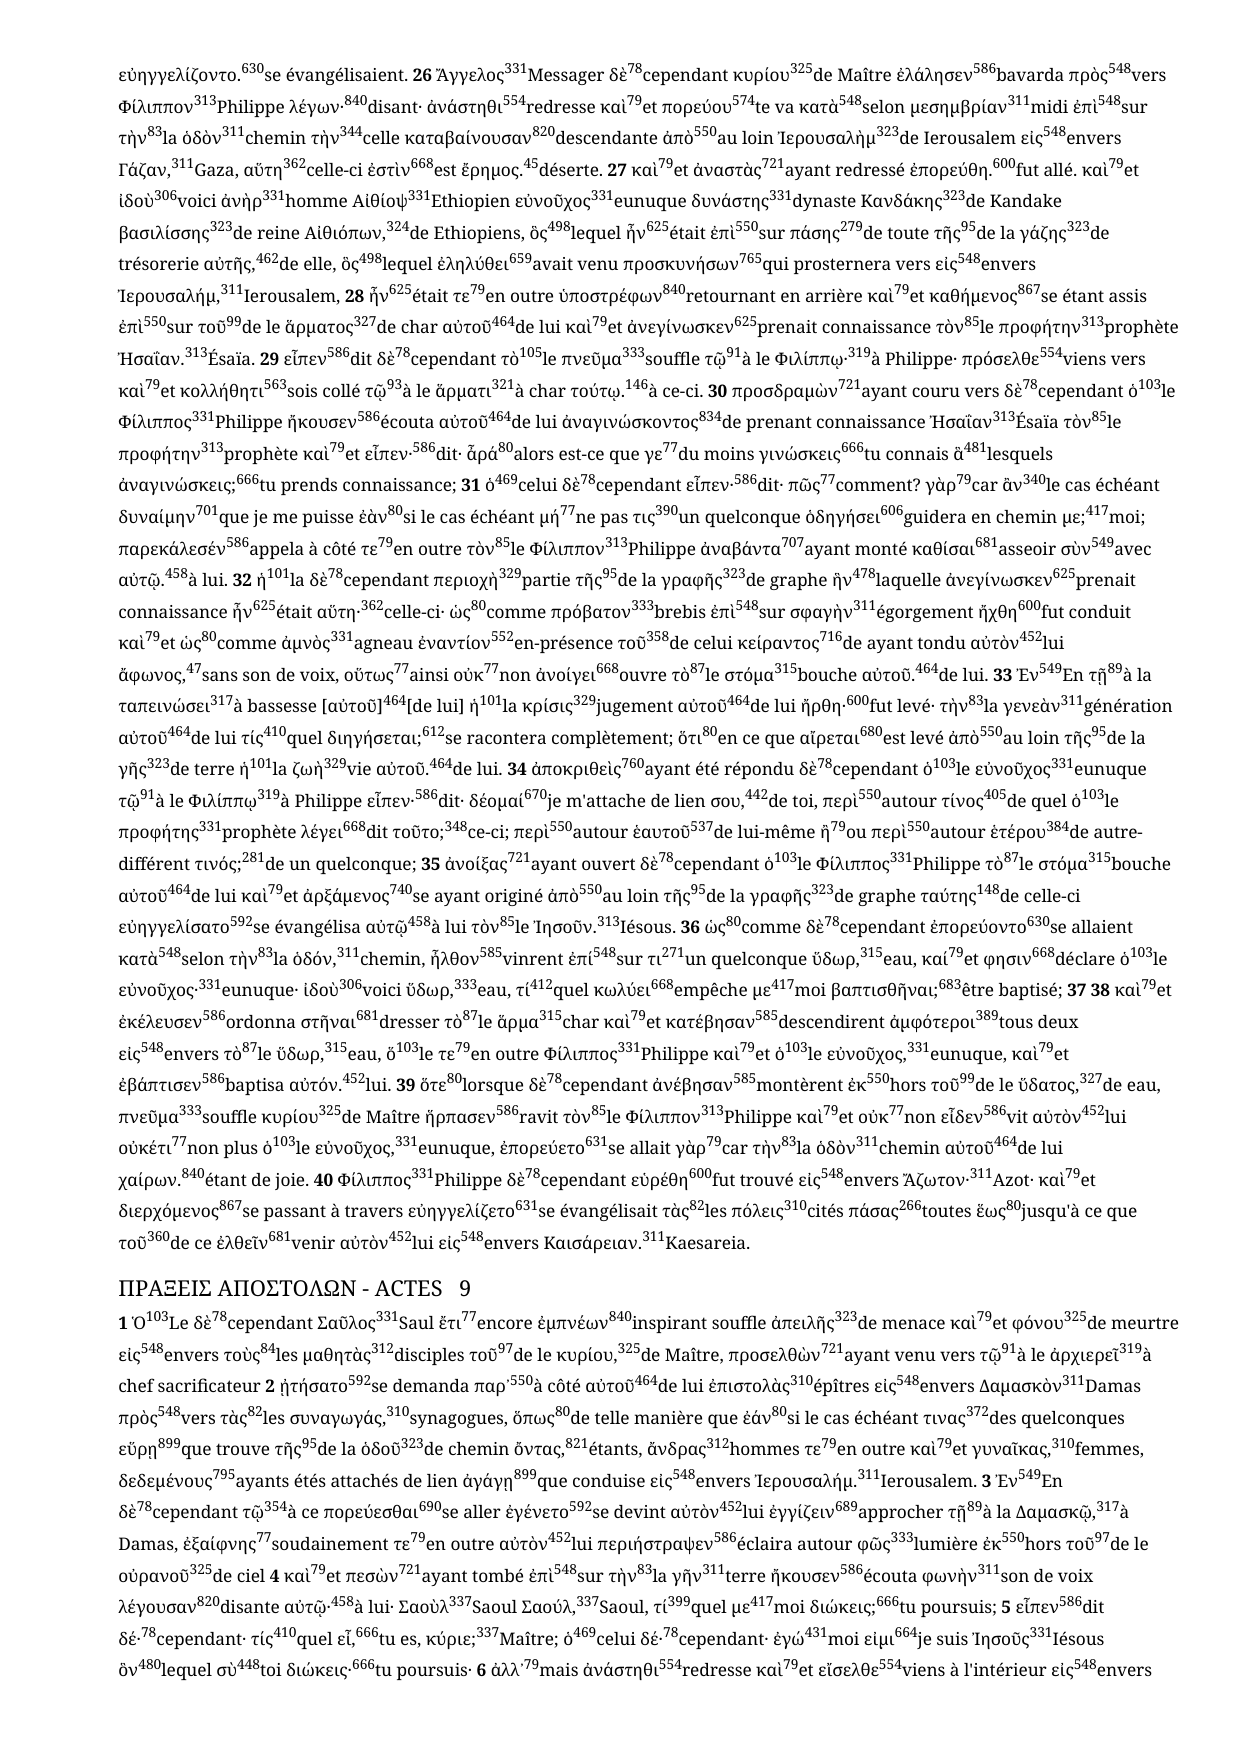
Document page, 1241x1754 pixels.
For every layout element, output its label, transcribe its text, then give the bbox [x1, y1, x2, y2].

text ΠΡΑΞΕΙΣ ΑΠΟΣΤΟΛΩΝ - ACTES 9 [118, 1273, 1181, 1303]
text 1 Σαῦλος331Saul δὲ78cependant ἦν625était συνευδοκῶν840estimant en bien avec τῇ89à la ἀναιρέσει317à saisie de bas en haut αὐτοῦ.464de lui. Ἐγένετο592Se devint δὲ78cependant ἐν549en ἐκείνῃ142à celle-là τῇ89à la ἡμέρᾳ317à journée διωγμὸς331poursuite μέγας22grand ἐπὶ548sur τὴν83la ἐκκλησίαν311église τὴν478celle ἐν549en Ἱεροσολύμοις,320à Ierosolymas, πάντες389tous δὲ78cependant διεσπάρησαν599furent disséminé κατὰ548selon τὰς82les χώρας310régions τῆς95de la Ἰουδαίας323de Ioudaia καὶ79et Σαμαρείας323de Samareia πλὴν552toutefois τῶν96de les ἀποστόλων.324de envoyés. 2 συνεκόμισαν585portèrent soin ensemble δὲ78cependant τὸν85le Στέφανον313Stephanos ἄνδρες330hommes εὐλαβεῖς21précautionneux καὶ79et ἐποίησαν585firent κοπετὸν313bruit de lamentation μέγαν4grand ἐπ᾽549sur αὐτῷ.458à lui. 3 Σαῦλος331Saul δὲ78cependant ἐλυμαίνετο631se infestait τὴν83la ἐκκλησίαν311église κατὰ548selon τοὺς84les οἴκους312maisons εἰσπορευόμενος,867se allant à l'intérieur, σύρων840traînant τε79en outre ἄνδρας312hommes καὶ79et γυναῖκας310femmes παρεδίδου625livrait εἰς548envers φυλακήν.311gardiennage. 4 Οἱ363Ceux μὲν79certes οὖν79donc διασπαρέντες759ayants étés disséminés διῆλθον585passèrent à travers εὐαγγελιζόμενοι866se évangélisants τὸν85le λόγον.313discours. 5 Φίλιππος331Philippe δὲ78cependant κατελθὼν721ayant venu de haut en bas εἰς548envers [τὴν]83[la] πόλιν311cité τῆς95de la Σαμαρείας323de Samareia ἐκήρυσσεν625annonçait αὐτοῖς457à eux τὸν85le Χριστόν.313Christ. 6 προσεῖχον624attenaient δὲ78cependant οἱ102les ὄχλοι330foules τοῖς353à ces λεγομένοις881à étants dits ὑπὸ550sous τοῦ97de le Φιλίππου325de Philippe ὁμοθυμαδὸν77en même fureur ἐν549en τῷ354à ce ἀκούειν689écouter αὐτοὺς451eux καὶ79et βλέπειν689regarder τὰ86les σημεῖα314signes ἃ481lesquels ἐποίει.625faisait. 7 πολλοὶ389nombreux γὰρ79car τῶν357de ceux ἐχόντων833de ayants πνεύματα314souffles ἀκάθαρτα5impurs βοῶντα823beuglants φωνῇ317à son de voix μεγάλῃ8à grande ἐξήρχοντο,630se sortaient, πολλοὶ389nombreux δὲ78cependant παραλελυμένοι812ayants étés paralysés καὶ79et χωλοὶ70boiteux ἐθεραπεύθησαν·599furent soigné· 8 ἐγένετο592se devint δὲ78cependant πολλὴ285nombreuse χαρὰ329joie ἐν549en τῇ89à la πόλει317à cité ἐκείνῃ.142à celle-là. 9 Ἀνὴρ331Homme δέ78cependant τις287un quelconque ὀνόματι321à nom Σίμων331Simon προϋπῆρχεν625subsistait auparavant ἐν549en τῇ89à la πόλει317à cité μαγεύων840faisant de la magie καὶ79et ἐξιστάνων840extasiant τὸ87le ἔθνος315ethnie τῆς95de la Σαμαρείας,323de Samareia, λέγων840disant εἶναί689être τινα373un quelconque ἑαυτὸν528lui-même μέγαν,53grand, 10 ᾧ486à lequel προσεῖχον624attenaient πάντες389tous ἀπὸ550au loin μικροῦ65de petit ἕως552jusqu'à ce que μεγάλου65de grand λέγοντες·839disants· οὗτός364celui-ci ἐστιν668est ἡ101la δύναμις329puissance τοῦ97de le θεοῦ325de Dieu ἡ362celle καλουμένη889étante appelée μεγάλη.45grande. 11 προσεῖχον624attenaient δὲ78cependant αὐτῷ458à lui διὰ548par le fait de τὸ348ce ἱκανῷ10à assez-important χρόνῳ319à temps ταῖς88à les μαγείαις316à magies ἐξεστακέναι686avoir extasié αὐτούς.451eux. 12 ὅτε80lorsque δὲ78cependant ἐπίστευσαν585crurent τῷ91à le Φιλίππῳ319à Philippe εὐαγγελιζομένῳ855à se évangélisant περὶ550autour τῆς95de la βασιλείας323de royauté τοῦ97de le θεοῦ325de Dieu καὶ79et τοῦ99de le ὀνόματος327de nom Ἰησοῦ325de Iésous Χριστοῦ,325de Christ, ἐβαπτίζοντο635étaient baptisé ἄνδρες330hommes τε79en outre καὶ79et γυναῖκες.328femmes. 13 ὁ103le δὲ78cependant Σίμων331Simon καὶ77aussi αὐτὸς542lui-même ἐπίστευσεν586crut καὶ79et βαπτισθεὶς760ayant été baptisé ἦν625était προσκαρτερῶν840endurant auprès τῷ91à le Φιλίππῳ,319à Philippe, θεωρῶν840observant τε79en outre σημεῖα314signes καὶ79et δυνάμεις310puissances μεγάλας1grandes γινομένας846se devenantes ἐξίστατο.631se extasiait. 14 Ἀκούσαντες720Ayants écoutés δὲ78cependant οἱ102les ἐν549en Ἱεροσολύμοις320à Ierosolymas ἀπόστολοι330envoyés ὅτι80en ce que δέδεκται648s'a accepté ἡ101la Σαμάρεια329Samareia τὸν85le λόγον313discours τοῦ97de le θεοῦ,325de Dieu, ἀπέστειλαν585envoyèrent πρὸς548vers αὐτοὺς451eux Πέτρον313Pierre καὶ79et Ἰωάννην,313Ioannes, 15 οἵτινες497lesquels des quelconques καταβάντες720ayants descendus προσηύξαντο591se prièrent περὶ550autour αὐτῶν463de eux ὅπως80de telle manière que λάβωσιν898que prennent πνεῦμα315souffle ἅγιον·6saint· 16 οὐδέπω77non cependant encore γὰρ79car ἦν625était ἐπ᾽549sur οὐδενὶ378à aucun αὐτῶν463de eux ἐπιπεπτωκός,785ayant tombé dessus, μόνον77seulement δὲ78cependant βεβαπτισμένοι812ayants étés baptisés ὑπῆρχον624subsistaient εἰς548envers τὸ87le ὄνομα315nom τοῦ97de le κυρίου325de Maître Ἰησοῦ.325de Iésous. 17 τότε77alors ἐπετίθεσαν624surposaient τὰς242les χεῖρας310mains ἐπ᾽548sur αὐτοὺς451eux καὶ79et ἐλάμβανον624prenaient πνεῦμα315souffle ἅγιον.6saint. 18 Ἰδὼν721Ayant vu δὲ78cependant ὁ103le Σίμων331Simon ὅτι80en ce que διὰ550par τῆς95de la ἐπιθέσεως323de surposition τῶν94de les χειρῶν322de mains τῶν96de les ἀποστόλων324de envoyés δίδοται680est donné τὸ105le πνεῦμα,333souffle, προσήνεγκεν586apporta αὐτοῖς457à eux χρήματα314choses de besoins 19 λέγων·840disant· δότε553donnez κἀμοὶ420à et moi τὴν83la ἐξουσίαν311autorité ταύτην136celle-ci ἵνα80afin que ᾧ486à lequel ἐὰν340si le cas échéant ἐπιθῶ895que je surpose τὰς242les χεῖρας310mains λαμβάνῃ921que prenne πνεῦμα315souffle ἅγιον.6saint. 20 Πέτρος331Pierre δὲ78cependant εἶπεν586dit πρὸς548vers αὐτόν·452lui· τὸ105le ἀργύριόν333objet d'argent σου442de toi σὺν549avec σοὶ439à toi εἴη700que soit εἰς548envers ἀπώλειαν311perte complète ὅτι80en ce que τὴν83la δωρεὰν311gratification τοῦ97de le θεοῦ325de Dieu ἐνόμισας584tu fis loi διὰ550par χρημάτων326de choses de besoins κτᾶσθαι·690se acquérir· 21 οὐκ77non ἔστιν668est σοι439à toi μερὶς329portion οὐδὲ79non cependant κλῆρος331lot ἐν549en τῷ91à le λόγῳ319à discours τούτῳ,144à celui-ci, ἡ101la γὰρ79car καρδία329coeur σου442de toi οὐκ77non ἔστιν668est εὐθεῖα45directe ἔναντι552en-face τοῦ97de le θεοῦ.325de Dieu. 22 μετανόησον554transintellige οὖν79donc ἀπὸ550au loin τῆς95de la κακίας323de malice σου442de toi ταύτης356de celle-ci καὶ79et δεήθητι563sois attaché de lien τοῦ97de le κυρίου,325de Maître, εἰ340si ἄρα77par conséquent ἀφεθήσεταί619sera abandonné σοι439à toi ἡ101la ἐπίνοια329sur-intelligence τῆς95de la καρδίας323de coeur σου,442de toi, 23 εἰς548envers γὰρ79car χολὴν311bile πικρίας323de amertume καὶ79et σύνδεσμον313lien commun ἀδικίας323de injustice ὁρῶ664je vois σε437toi ὄντα.822étant. 24 ἀποκριθεὶς760ayant été répondu δὲ78cependant ὁ103le Σίμων331Simon εἶπεν·586dit· δεήθητε562soyez attachés de lien ὑμεῖς447vous ὑπὲρ550au-dessus ἐμοῦ424de moi πρὸς548vers τὸν85le κύριον313Maître ὅπως80de telle manière que μηδὲν392pas un ἐπέλθῃ899que vienne sur ἐπ᾽548sur ἐμὲ417moi ὧν493de lesquels εἰρήκατε.639vous avez dit. 25 Οἱ468Ceux μὲν340certes οὖν79donc διαμαρτυράμενοι739se ayants passés témoignage καὶ79et λαλήσαντες720ayants bavardés τὸν85le λόγον313discours τοῦ97de le κυρίου325de Maître ὑπέστρεφον624retournaient en arrière εἰς548envers Ἱεροσόλυμα,314Ierosolymas, πολλάς266nombreuses τε79en outre κώμας310villages τῶν96de les Σαμαριτῶν324de Samaritains εὐηγγελίζοντο.630se évangélisaient. 26 Ἄγγελος331Messager δὲ78cependant κυρίου325de Maître ἐλάλησεν586bavarda πρὸς548vers Φίλιππον313Philippe λέγων·840disant· ἀνάστηθι554redresse καὶ79et πορεύου574te va κατὰ548selon μεσημβρίαν311midi ἐπὶ548sur τὴν83la ὁδὸν311chemin τὴν344celle καταβαίνουσαν820descendante ἀπὸ550au loin Ἰερουσαλὴμ323de Ierousalem εἰς548envers Γάζαν,311Gaza, αὕτη362celle-ci ἐστὶν668est ἔρημος.45déserte. 27 καὶ79et ἀναστὰς721ayant redressé ἐπορεύθη.600fut allé. καὶ79et ἰδοὺ306voici ἀνὴρ331homme Αἰθίοψ331Ethiopien εὐνοῦχος331eunuque δυνάστης331dynaste Κανδάκης323de Kandake βασιλίσσης323de reine Αἰθιόπων,324de Ethiopiens, ὃς498lequel ἦν625était ἐπὶ550sur πάσης279de toute τῆς95de la γάζης323de trésorerie αὐτῆς,462de elle, ὃς498lequel ἐληλύθει659avait venu προσκυνήσων765qui prosternera vers εἰς548envers Ἰερουσαλήμ,311Ierousalem, 28 ἦν625était τε79en outre ὑποστρέφων840retournant en arrière καὶ79et καθήμενος867se étant assis ἐπὶ550sur τοῦ99de le ἅρματος327de char αὐτοῦ464de lui καὶ79et ἀνεγίνωσκεν625prenait connaissance τὸν85le προφήτην313prophète Ἠσαΐαν.313Ésaïa. 29 εἶπεν586dit δὲ78cependant τὸ105le πνεῦμα333souffle τῷ91à le Φιλίππῳ·319à Philippe· πρόσελθε554viens vers καὶ79et κολλήθητι563sois collé τῷ93à le ἅρματι321à char τούτῳ.146à ce-ci. 30 προσδραμὼν721ayant couru vers δὲ78cependant ὁ103le Φίλιππος331Philippe ἤκουσεν586écouta αὐτοῦ464de lui ἀναγινώσκοντος834de prenant connaissance Ἠσαΐαν313Ésaïa τὸν85le προφήτην313prophète καὶ79et εἶπεν·586dit· ἆρά80alors est-ce que γε77du moins γινώσκεις666tu connais ἃ481lesquels ἀναγινώσκεις;666tu prends connaissance; 31 ὁ469celui δὲ78cependant εἶπεν·586dit· πῶς77comment? γὰρ79car ἂν340le cas échéant δυναίμην701que je me puisse ἐὰν80si le cas échéant μή77ne pas τις390un quelconque ὁδηγήσει606guidera en chemin με;417moi; παρεκάλεσέν586appela à côté τε79en outre τὸν85le Φίλιππον313Philippe ἀναβάντα707ayant monté καθίσαι681asseoir σὺν549avec αὐτῷ.458à lui. 32 ἡ101la δὲ78cependant περιοχὴ329partie τῆς95de la γραφῆς323de graphe ἣν478laquelle ἀνεγίνωσκεν625prenait connaissance ἦν625était αὕτη·362celle-ci· ὡς80comme πρόβατον333brebis ἐπὶ548sur σφαγὴν311égorgement ἤχθη600fut conduit καὶ79et ὡς80comme ἀμνὸς331agneau ἐναντίον552en-présence τοῦ358de celui κείραντος716de ayant tondu αὐτὸν452lui ἄφωνος,47sans son de voix, οὕτως77ainsi οὐκ77non ἀνοίγει668ouvre τὸ87le στόμα315bouche αὐτοῦ.464de lui. 33 Ἐν549En τῇ89à la ταπεινώσει317à bassesse [αὐτοῦ]464[de lui] ἡ101la κρίσις329jugement αὐτοῦ464de lui ἤρθη·600fut levé· τὴν83la γενεὰν311génération αὐτοῦ464de lui τίς410quel διηγήσεται;612se racontera complètement; ὅτι80en ce que αἴρεται680est levé ἀπὸ550au loin τῆς95de la γῆς323de terre ἡ101la ζωὴ329vie αὐτοῦ.464de lui. 34 ἀποκριθεὶς760ayant été répondu δὲ78cependant ὁ103le εὐνοῦχος331eunuque τῷ91à le Φιλίππῳ319à Philippe εἶπεν·586dit· δέομαί670je m'attache de lien σου,442de toi, περὶ550autour τίνος405de quel ὁ103le προφήτης331prophète λέγει668dit τοῦτο;348ce-ci; περὶ550autour ἑαυτοῦ537de lui-même ἢ79ou περὶ550autour ἑτέρου384de autre-différent τινός;281de un quelconque; 35 ἀνοίξας721ayant ouvert δὲ78cependant ὁ103le Φίλιππος331Philippe τὸ87le στόμα315bouche αὐτοῦ464de lui καὶ79et ἀρξάμενος740se ayant originé ἀπὸ550au loin τῆς95de la γραφῆς323de graphe ταύτης148de celle-ci εὐηγγελίσατο592se évangélisa αὐτῷ458à lui τὸν85le Ἰησοῦν.313Iésous. 36 ὡς80comme δὲ78cependant ἐπορεύοντο630se allaient κατὰ548selon τὴν83la ὁδόν,311chemin, ἦλθον585vinrent ἐπί548sur τι271un quelconque ὕδωρ,315eau, καί79et φησιν668déclare ὁ103le εὐνοῦχος·331eunuque· ἰδοὺ306voici ὕδωρ,333eau, τί412quel κωλύει668empêche με417moi βαπτισθῆναι;683être baptisé; 37 38 καὶ79et ἐκέλευσεν586ordonna στῆναι681dresser τὸ87le ἅρμα315char καὶ79et κατέβησαν585descendirent ἀμφότεροι389tous deux εἰς548envers τὸ87le ὕδωρ,315eau, ὅ103le τε79en outre Φίλιππος331Philippe καὶ79et ὁ103le εὐνοῦχος,331eunuque, καὶ79et ἐβάπτισεν586baptisa αὐτόν.452lui. 39 ὅτε80lorsque δὲ78cependant ἀνέβησαν585montèrent ἐκ550hors τοῦ99de le ὕδατος,327de eau, πνεῦμα333souffle κυρίου325de Maître ἥρπασεν586ravit τὸν85le Φίλιππον313Philippe καὶ79et οὐκ77non εἶδεν586vit αὐτὸν452lui οὐκέτι77non plus ὁ103le εὐνοῦχος,331eunuque, ἐπορεύετο631se allait γὰρ79car τὴν83la ὁδὸν311chemin αὐτοῦ464de lui χαίρων.840étant de joie. 40 Φίλιππος331Philippe δὲ78cependant εὑρέθη600fut trouvé εἰς548envers Ἄζωτον·311Azot· καὶ79et διερχόμενος867se passant à travers εὐηγγελίζετο631se évangélisait τὰς82les πόλεις310cités πάσας266toutes ἕως80jusqu'à ce que τοῦ360de ce ἐλθεῖν681venir αὐτὸν452lui εἰς548envers Καισάρειαν.311Kaesareia. [118, 59, 1181, 1254]
text 1 Ὁ103Le δὲ78cependant Σαῦλος331Saul ἔτι77encore ἐμπνέων840inspirant souffle ἀπειλῆς323de menace καὶ79et φόνου325de meurtre εἰς548envers τοὺς84les μαθητὰς312disciples τοῦ97de le κυρίου,325de Maître, προσελθὼν721ayant venu vers τῷ91à le ἀρχιερεῖ319à chef sacrificateur 2 ᾐτήσατο592se demanda παρ᾽550à côté αὐτοῦ464de lui ἐπιστολὰς310épîtres εἰς548envers Δαμασκὸν311Damas πρὸς548vers τὰς82les συναγωγάς,310synagogues, ὅπως80de telle manière que ἐάν80si le cas échéant τινας372des quelconques εὕρῃ899que trouve τῆς95de la ὁδοῦ323de chemin ὄντας,821étants, ἄνδρας312hommes τε79en outre καὶ79et γυναῖκας,310femmes, δεδεμένους795ayants étés attachés de lien ἀγάγῃ899que conduise εἰς548envers Ἰερουσαλήμ.311Ierousalem. 3 Ἐν549En δὲ78cependant τῷ354à ce πορεύεσθαι690se aller ἐγένετο592se devint αὐτὸν452lui ἐγγίζειν689approcher τῇ89à la Δαμασκῷ,317à Damas, ἐξαίφνης77soudainement τε79en outre αὐτὸν452lui περιήστραψεν586éclaira autour φῶς333lumière ἐκ550hors τοῦ97de le οὐρανοῦ325de ciel 4 καὶ79et πεσὼν721ayant tombé ἐπὶ548sur τὴν83la γῆν311terre ἤκουσεν586écouta φωνὴν311son de voix λέγουσαν820disante αὐτῷ·458à lui· Σαοὺλ337Saoul Σαούλ,337Saoul, τί399quel με417moi διώκεις;666tu poursuis; 5 εἶπεν586dit δέ·78cependant· τίς410quel εἶ,666tu es, κύριε;337Maître; ὁ469celui δέ·78cependant· ἐγώ431moi εἰμι664je suis Ἰησοῦς331Iésous ὃν480lequel σὺ448toi διώκεις·666tu poursuis· 6 ἀλλ᾽79mais ἀνάστηθι554redresse καὶ79et εἴσελθε554viens à l'intérieur εἰς548envers τὴν83la πόλιν311cité καὶ79et λαληθήσεταί619sera bavardé σοι439à toi ὅ482lequel τί375un quelconque σε437toi δεῖ668attache de lien ποιεῖν.689faire. 7 οἱ102les δὲ78cependant ἄνδρες330hommes οἱ497ceux συνοδεύοντες839cheminants avec αὐτῷ458à lui εἱστήκεισαν658avaient dressé ἐνεοί,70muets, ἀκούοντες839écoutants μὲν79certes τῆς95de la φωνῆς323de son de voix μηδένα373pas un δὲ78cependant θεωροῦντες.839observants. 8 ἠγέρθη600fut éveillé δὲ78cependant Σαῦλος331Saul ἀπὸ550au loin τῆς95de la γῆς,323de terre, ἀνεῳγμένων806de ayants étés ouverts δὲ78cependant τῶν96de les ὀφθαλμῶν324de yeux αὐτοῦ464de lui οὐδὲν375aucun ἔβλεπεν·625regardait· χειραγωγοῦντες839menants en main δὲ78cependant αὐτὸν452lui εἰσήγαγον585conduisirent à l'intérieur εἰς548envers Δαμασκόν.311Damas. 9 καὶ79et ἦν625était ἡμέρας310journées τρεῖς176trois μὴ77ne pas βλέπων840regardant καὶ79et οὐκ77non ἔφαγεν586mangea οὐδὲ79non cependant ἔπιεν.586but. 10 Ἦν625Était δέ78cependant τις287un quelconque μαθητὴς331disciple ἐν549en Δαμασκῷ317à Damas ὀνόματι321à nom Ἁνανίας,331Ananias, καὶ79et εἶπεν586dit πρὸς548vers αὐτὸν452lui ἐν549en ὁράματι321à vision ὁ103le κύριος·331Maître· Ἁνανία.337Ananias. ὁ469celui δὲ78cependant εἶπεν·586dit· ἰδοὺ306voici ἐγώ,431moi, κύριε.337Maître. 11 ὁ103le δὲ78cependant κύριος331Maître πρὸς548vers αὐτόν·452lui· ἀναστὰς721ayant redressé πορεύθητι563sois allé ἐπὶ548sur τὴν83la ῥύμην311rue τὴν344celle καλουμένην873étante appelée Εὐθεῖαν30Directe καὶ79et ζήτησον554cherche ἐν549en οἰκίᾳ317à maison d'habitation Ἰούδα325de Iouda Σαῦλον313Saul ὀνόματι321à nom Ταρσέα·313De Tarse· ἰδοὺ306voici γὰρ79car προσεύχεται674se prie 12 καὶ79et εἶδεν586vit ἄνδρα313homme [ἐν549[en ὁράματι]321à vision] Ἁνανίαν313Ananias ὀνόματι321à nom εἰσελθόντα707ayant venu à l'intérieur καὶ79et ἐπιθέντα707ayant surposé αὐτῷ458à lui [τὰς]242[les] χεῖρας310mains ὅπως80de telle manière que ἀναβλέψῃ.899que regarde de bas en haut. 13 ἀπεκρίθη600fut répondu δὲ78cependant Ἁνανίας·331Ananias· κύριε,337Maître, ἤκουσα582j'écoutai ἀπὸ550au loin πολλῶν383de nombreux περὶ550autour τοῦ97de le ἀνδρὸς325de homme τούτου150de celui-ci ὅσα296autant lesquels κακὰ54malicieux τοῖς90à les ἁγίοις58à saints σου442de toi ἐποίησεν586fit ἐν549en Ἰερουσαλήμ·317à Ierousalem· 14 καὶ79et ὧδε77ici ἔχει668a ἐξουσίαν311autorité παρὰ550à côté τῶν96de les ἀρχιερέων324de chefs sacrificateurs δῆσαι681attacher de lien πάντας372tous τοὺς345ceux ἐπικαλουμένους848se surnommants τὸ87le ὄνομά315nom σου.442de toi. 15 εἶπεν586dit δὲ78cependant πρὸς548vers αὐτὸν452lui ὁ103le κύριος·331Maître· πορεύου,574te va, ὅτι80en ce que σκεῦος333ustensile ἐκλογῆς323de élection ἐστίν668est μοι420à moi οὗτος364celui-ci τοῦ360de ce βαστάσαι681mettre en charge τὸ87le ὄνομά315nom μου424de moi ἐνώπιον552en devant ἐθνῶν326de ethnies τε79en outre καὶ77aussi βασιλέων324de rois υἱῶν324de fils τε79en outre Ἰσραήλ·325de Israël· 16 ἐγὼ431moi γὰρ79car ὑποδείξω602je montrerai en dessous αὐτῷ458à lui ὅσα481autant lesquels δεῖ668attache de lien αὐτὸν452lui ὑπὲρ550au-dessus τοῦ99de le ὀνόματός327de nom μου424de moi παθεῖν.681souffrir. 17 Ἀπῆλθεν586Éloigna δὲ78cependant Ἁνανίας331Ananias καὶ79et εἰσῆλθεν586vint à l'intérieur εἰς548envers τὴν83la οἰκίαν311maison d'habitation καὶ79et ἐπιθεὶς721ayant surposé ἐπ᾽548sur αὐτὸν452lui τὰς242les χεῖρας310mains εἶπεν·586dit· Σαοὺλ337Saoul ἀδελφέ,337frère, ὁ103le κύριος331Maître ἀπέσταλκέν642a envoyé με,417moi, Ἰησοῦς331Iésous ὁ364celui ὀφθείς760ayant été vu σοι439à toi ἐν549en τῇ89à la ὁδῷ317à chemin ᾗ484à laquelle ἤρχου,629tu te venais, ὅπως80de telle manière que ἀναβλέψῃς897que tu regardes de bas en haut καὶ79et πλησθῇς909que tu sois rempli πνεύματος327de souffle ἁγίου.18de saint. 18 καὶ79et εὐθέως77directement ἀπέπεσαν585tombèrent loin αὐτοῦ464de lui ἀπὸ550au loin τῶν96de les ὀφθαλμῶν324de yeux ὡς80comme λεπίδες,328écailles, ἀνέβλεψέν586regarda de bas en haut τε79en outre καὶ79et ἀναστὰς721ayant redressé ἐβαπτίσθη600fut baptisé 19 καὶ79et λαβὼν721ayant pris τροφὴν311nourriture ἐνισχύθη.600fut fortifié intérieurement. Ἐγένετο592Se devint δὲ78cependant μετὰ550avec τῶν96de les ἐν549en Δαμασκῷ317à Damas μαθητῶν324de disciples ἡμέρας310journées τινὰς266des quelconques 20 καὶ79et εὐθέως77directement ἐν549en ταῖς88à les συναγωγαῖς316à synagogues ἐκήρυσσεν625annonçait τὸν85le Ἰησοῦν313Iésous ὅτι80en ce que οὗτός364celui-ci ἐστιν668est ὁ103le υἱὸς331fils τοῦ97de le θεοῦ.325de Dieu. 21 ἐξίσταντο630se extasiaient δὲ78cependant πάντες389tous οἱ363ceux ἀκούοντες839écoutants καὶ79et ἔλεγον·624disaient· οὐχ340non οὗτός364celui-ci ἐστιν668est ὁ364celui πορθήσας721ayant ravagé εἰς548envers Ἰερουσαλὴμ311Ierousalem τοὺς345ceux ἐπικαλουμένους848se surnommants τὸ87le ὄνομα315nom τοῦτο,140ce-ci, καὶ79et ὧδε77ici εἰς548envers τοῦτο348ce-ci ἐληλύθει659avait venu ἵνα80afin que δεδεμένους795ayants étés attachés de lien αὐτοὺς451eux ἀγάγῃ899que conduise ἐπὶ548sur τοὺς84les ἀρχιερεῖς;312chefs sacrificateurs; 22 Σαῦλος331Saul δὲ78cependant μᾶλλον77davantage ἐνεδυναμοῦτο636était fortifié dans καὶ79et συνέχυννεν625versait ensemble dans la confusion [τοὺς]84[les] Ἰουδαίους52Ioudaiens τοὺς345ceux κατοικοῦντας821établissants maison d'habitation ἐν549en Δαμασκῷ317à Damas συμβιβάζων840conciliant ὅτι80en ce que οὗτός364celui-ci ἐστιν668est ὁ103le χριστός.331Christ. 23 Ὡς80Comme δὲ78cependant ἐπληροῦντο635étaient fait plénitude ἡμέραι328journées ἱκαναί,19assez-importantes, συνεβουλεύσαντο591se délibérèrent ensemble οἱ102les Ἰουδαῖοι70Ioudaiens ἀνελεῖν681saisir de bas en haut αὐτόν·452lui· 24 ἐγνώσθη600fut connu δὲ78cependant τῷ91à le Σαύλῳ319à Saul ἡ101la ἐπιβουλὴ329complot αὐτῶν.463de eux. παρετηροῦντο630se épiaient δὲ78cependant καὶ77aussi τὰς82les πύλας310porches ἡμέρας323de journée τε79en outre καὶ79et νυκτὸς323de nuit ὅπως80de telle manière que αὐτὸν452lui ἀνέλωσιν·898que saisissent de bas en haut· 25 λαβόντες720ayants pris δὲ78cependant οἱ102les μαθηταὶ330disciples αὐτοῦ464de lui νυκτὸς323de nuit διὰ550par τοῦ99de le τείχους327de muraille καθῆκαν585firent descendre αὐτὸν452lui χαλάσαντες720ayants lâchés ἐν549en σπυρίδι.317à corbeille. 26 Παραγενόμενος740Se ayant devenu à côté δὲ78cependant εἰς548envers Ἰερουσαλὴμ311Ierousalem ἐπείραζεν625mettait en tentation κολλᾶσθαι692être collé τοῖς90à les μαθηταῖς,318à disciples, καὶ79et πάντες389tous ἐφοβοῦντο630se effrayaient αὐτὸν452lui μὴ77ne pas πιστεύοντες839croyants ὅτι80en ce que ἐστὶν668est μαθητής.331disciple. 27 Βαρναβᾶς331Bar-Nabas δὲ78cependant ἐπιλαβόμενος740se ayant emparé αὐτὸν452lui ἤγαγεν586conduisit πρὸς548vers τοὺς84les ἀποστόλους312envoyés καὶ79et διηγήσατο592se raconta complètement αὐτοῖς457à eux πῶς77comment? ἐν549en τῇ89à la ὁδῷ317à chemin εἶδεν586vit τὸν85le κύριον313Maître καὶ79et ὅτι80en ce que ἐλάλησεν586bavarda αὐτῷ458à lui καὶ79et πῶς77comment? ἐν549en Δαμασκῷ317à Damas ἐπαρρησιάσατο592se oralisa franchement ἐν549en τῷ93à le ὀνόματι321à nom τοῦ97de le Ἰησοῦ.325de Iésous. 28 καὶ79et ἦν625était μετ᾽550avec αὐτῶν463de eux εἰσπορευόμενος867se allant à l'intérieur καὶ79et ἐκπορευόμενος867se allant au dehors εἰς548envers Ἰερουσαλήμ,311Ierousalem, παρρησιαζόμενος867se oralisant franchement ἐν549en τῷ93à le ὀνόματι321à nom τοῦ97de le κυρίου,325de Maître, 29 ἐλάλει625bavardait τε79en outre καὶ79et συνεζήτει625cherchait ensemble πρὸς548vers τοὺς84les Ἑλληνιστάς,312Hellénistes, οἱ468ceux δὲ78cependant ἐπεχείρουν624mettaient la main sur ἀνελεῖν681saisir de bas en haut αὐτόν.452lui. 30 ἐπιγνόντες720ayants reconnus δὲ78cependant οἱ102les ἀδελφοὶ330frères κατήγαγον585menèrent de haut en bas αὐτὸν452lui εἰς548envers Καισάρειαν311Kaesareia καὶ79et ἐξαπέστειλαν585envoyèrent dehors αὐτὸν452lui εἰς548envers Ταρσόν.311Tarse. 31 Ἡ101La μὲν77certes οὖν79donc ἐκκλησία329église καθ᾽550contre ὅλης279de toute entière τῆς95de la Ἰουδαίας323de Ioudaia καὶ79et Γαλιλαίας323de Galilée καὶ79et Σαμαρείας323de Samareia εἶχεν625avait εἰρήνην311paix οἰκοδομουμένη889étante édifiée en maison καὶ79et πορευομένη865se allante τῷ91à le φόβῳ319à effroi τοῦ97de le κυρίου325de Maître καὶ79et τῇ89à la παρακλήσει317à appel à côté τοῦ99de le ἁγίου18de saint πνεύματος327de souffle ἐπληθύνετο.636était multiplié. 32 Ἐγένετο592Se devint δὲ78cependant Πέτρον313Pierre διερχόμενον849se passant à travers διὰ550par πάντων385de tous κατελθεῖν681venir de haut en bas καὶ77aussi πρὸς548vers τοὺς84les ἁγίους52saints τοὺς345ceux κατοικοῦντας821établissants maison d'habitation Λύδδα.311Lydda. 33 εὗρεν586trouva δὲ78cependant ἐκεῖ77là ἄνθρωπόν313être humain τινα269un quelconque ὀνόματι321à nom Αἰνέαν313Ainéa ἐξ550hors ἐτῶν326de ans ὀκτὼ192de huit κατακείμενον849se couchant de haut en bas ἐπὶ550sur κραβάττου,325de grabat, ὃς498lequel ἦν625était παραλελυμένος.813ayant été paralysé. 34 καὶ79et εἶπεν586dit αὐτῷ458à lui ὁ103le Πέτρος·331Pierre· Αἰνέα,337Ainéa, ἰᾶταί674se guérit σε437toi Ἰησοῦς331Iésous Χριστός·331Christ· ἀνάστηθι554redresse καὶ79et στρῶσον554étends σεαυτῷ.520à toi-même. καὶ79et εὐθέως77directement ἀνέστη.586redressa. 35 καὶ79et εἶδαν585virent αὐτὸν452lui πάντες389tous οἱ363ceux κατοικοῦντες839établissants maison d'habitation Λύδδα311Lydda καὶ79et τὸν85le Σαρῶνα,313Sarona, οἵτινες497lesquels des quelconques ἐπέστρεψαν585tournèrent sur ἐπὶ548sur τὸν85le κύριον.313Maître. 36 Ἐν549En Ἰόππῃ317à Ioppé δέ78cependant τις285une quelconque ἦν625était μαθήτρια329disciple ὀνόματι321à nom Ταβιθά,329Tabitha, ἣ496laquelle διερμηνευομένη889étante interprétée en détail λέγεται680est dit Δορκάς·329Dorcas· αὕτη467celle-ci ἦν625était πλήρης45de plénitude ἔργων326de travaux ἀγαθῶν17de bons καὶ79et ἐλεημοσυνῶν322de actes de miséricorde ὧν489de lesquelles ἐποίει.625faisait. 37 ἐγένετο592se devint δὲ78cependant ἐν549en ταῖς88à les ἡμέραις316à journées ἐκείναις141à celles-là ἀσθενήσασαν705ayante étée infirme αὐτὴν450elle ἀποθανεῖν·681mourir loin· λούσαντες720ayants baignés δὲ78cependant αὐτὴν450elle ἔθηκαν585posèrent ἐν549en ὑπερῴῳ.321à partie au-dessus. 38 ἐγγὺς77proche δὲ78cependant οὔσης832de étante Λύδδας323de Lydda τῇ89à la Ἰόππῃ317à Ioppé οἱ102les μαθηταὶ330disciples ἀκούσαντες720ayants écoutés ὅτι80en ce que Πέτρος331Pierre ἐστὶν668est ἐν549en αὐτῇ456à elle ἀπέστειλαν585envoyèrent δύο178deux ἄνδρας312hommes πρὸς548vers αὐτὸν452lui παρακαλοῦντες·839appelants à côté· μὴ77ne pas ὀκνήσῃς897que tu paresses διελθεῖν681passer à travers ἕως552jusqu'à ce que ἡμῶν.423de nous. 39 ἀναστὰς721ayant redressé δὲ78cependant Πέτρος331Pierre συνῆλθεν586vint ensemble αὐτοῖς·457à eux· ὃν480lequel παραγενόμενον726se ayant devenu à côté ἀνήγαγον585conduisirent de bas en haut εἰς548envers τὸ87le ὑπερῷον315partie au-dessus καὶ79et παρέστησαν585dressèrent à côté αὐτῷ458à lui πᾶσαι284toutes αἱ100les χῆραι328veuves κλαίουσαι837pleurantes καὶ79et ἐπιδεικνύμεναι864se montrantes sûrement χιτῶνας312chitons καὶ79et ἱμάτια314himations ὅσα481autant lesquels ἐποίει625faisait μετ᾽550avec αὐτῶν461de elles οὖσα838étante ἡ101la Δορκάς.329Dorcas. 40 ἐκβαλὼν721ayant éjecté δὲ78cependant ἔξω77au-dehors πάντας372tous ὁ103le Πέτρος331Pierre καὶ79et θεὶς721ayant posé τὰ246les γόνατα314genoux προσηύξατο592se pria καὶ79et ἐπιστρέψας721ayant tourné sur πρὸς548vers τὸ87le σῶμα315corps εἶπεν·586dit· Ταβιθά,335Tabitha, ἀνάστηθι.554redresse. ἡ467celle δὲ78cependant ἤνοιξεν586ouvrit τοὺς84les ὀφθαλμοὺς312yeux αὐτῆς,462de elle, καὶ79et ἰδοῦσα719ayante vue τὸν85le Πέτρον313Pierre ἀνεκάθισεν.586assit de bas en haut. 41 δοὺς721ayant donné δὲ78cependant αὐτῇ456à elle χεῖρα311main ἀνέστησεν586redressa αὐτήν·450elle· φωνήσας721ayant sonné de voix δὲ78cependant τοὺς84les ἁγίους52saints καὶ79et τὰς82les χήρας310veuves παρέστησεν586dressa à côté αὐτὴν450elle ζῶσαν.820vivante. 42 γνωστὸν49connu δὲ78cependant ἐγένετο592se devint καθ᾽550contre ὅλης279de toute entière τῆς95de la Ἰόππης323de Ioppé καὶ79et ἐπίστευσαν585crurent πολλοὶ389nombreux ἐπὶ548sur τὸν85le κύριον.313Maître. 43 Ἐγένετο592Se devint δὲ78cependant ἡμέρας310journées ἱκανὰς266assez-importantes μεῖναι681rester ἐν549en Ἰόππῃ317à Ioppé παρά549à côté τινι275à un quelconque Σίμωνι319à Simon βυρσεῖ.319à tanneur. [118, 1307, 1181, 1682]
